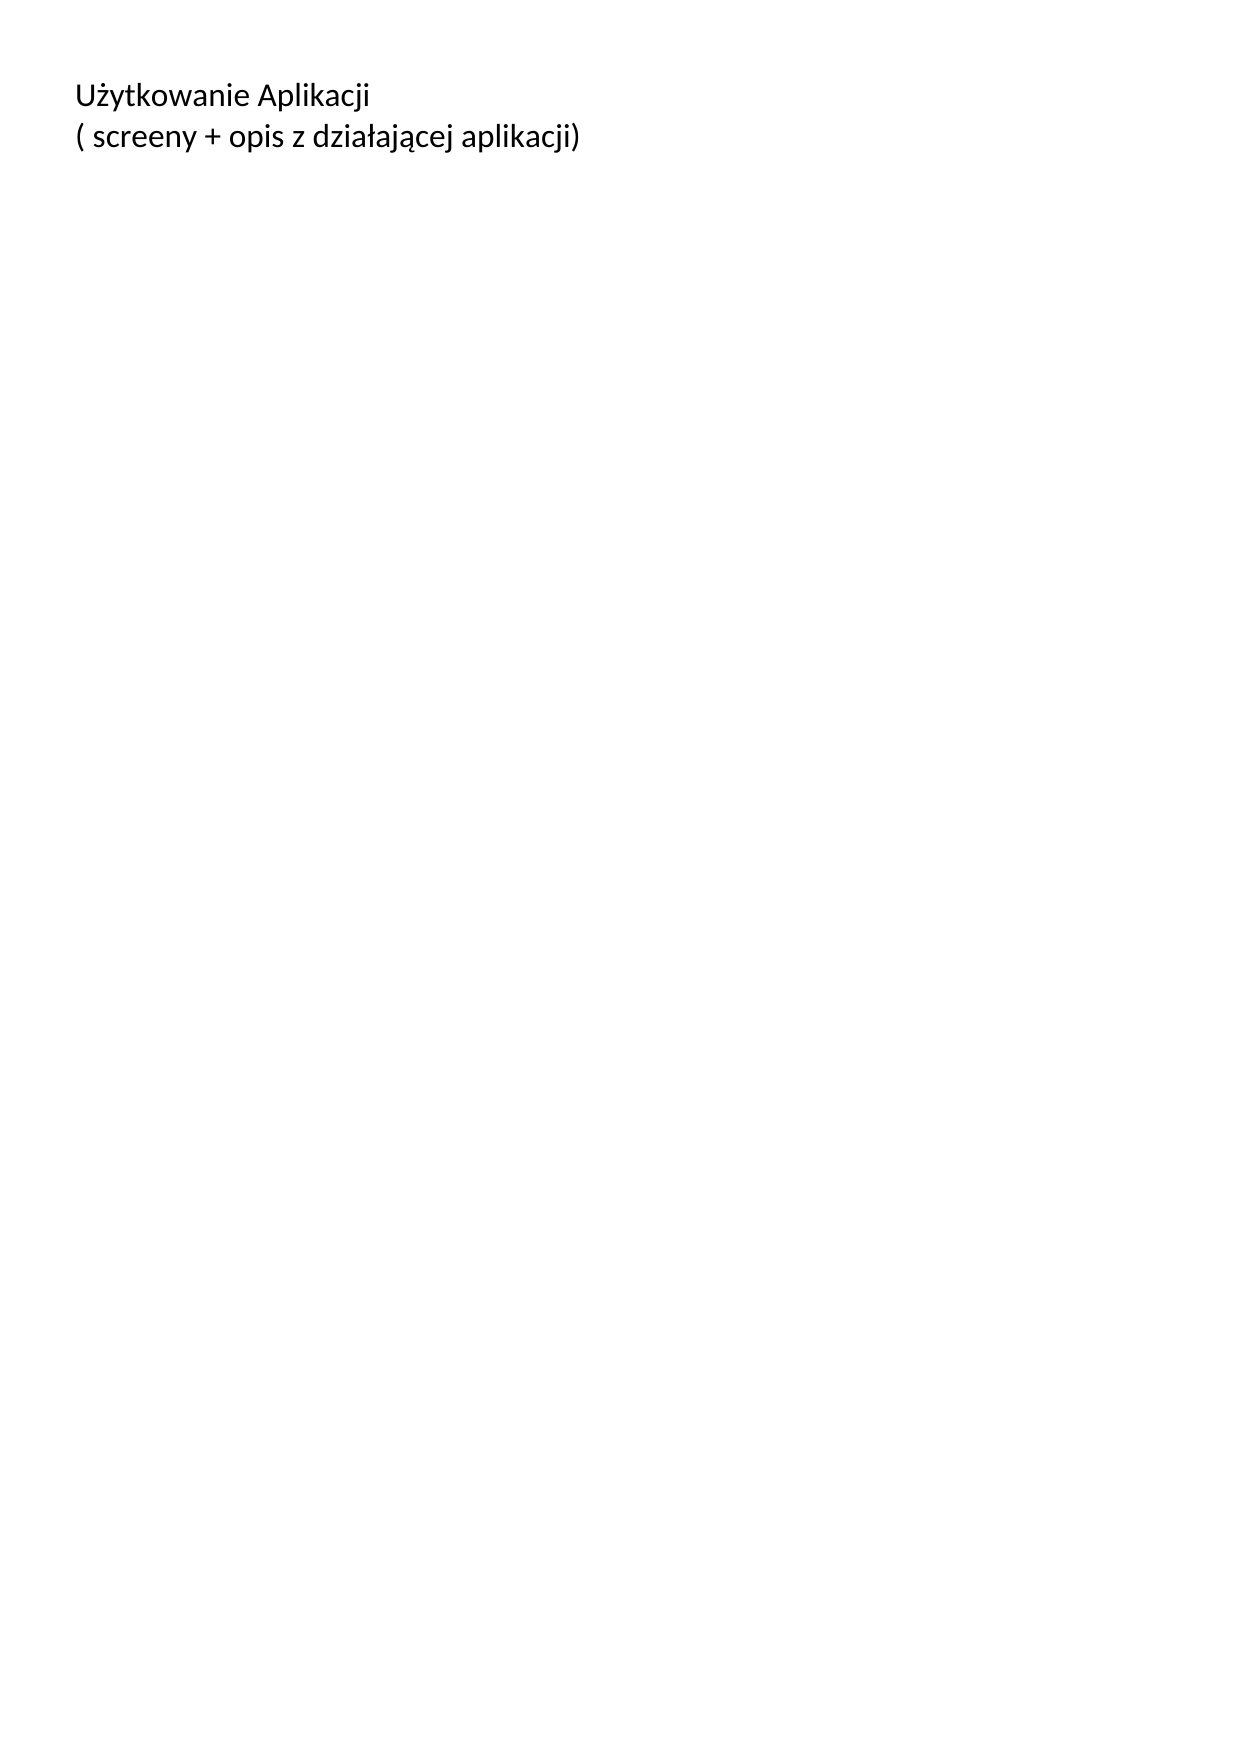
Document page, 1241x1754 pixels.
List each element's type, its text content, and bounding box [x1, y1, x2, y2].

text Użytkowanie Aplikacji [75, 74, 1165, 114]
text ( screeny + opis z działającej aplikacji) [75, 115, 1165, 156]
